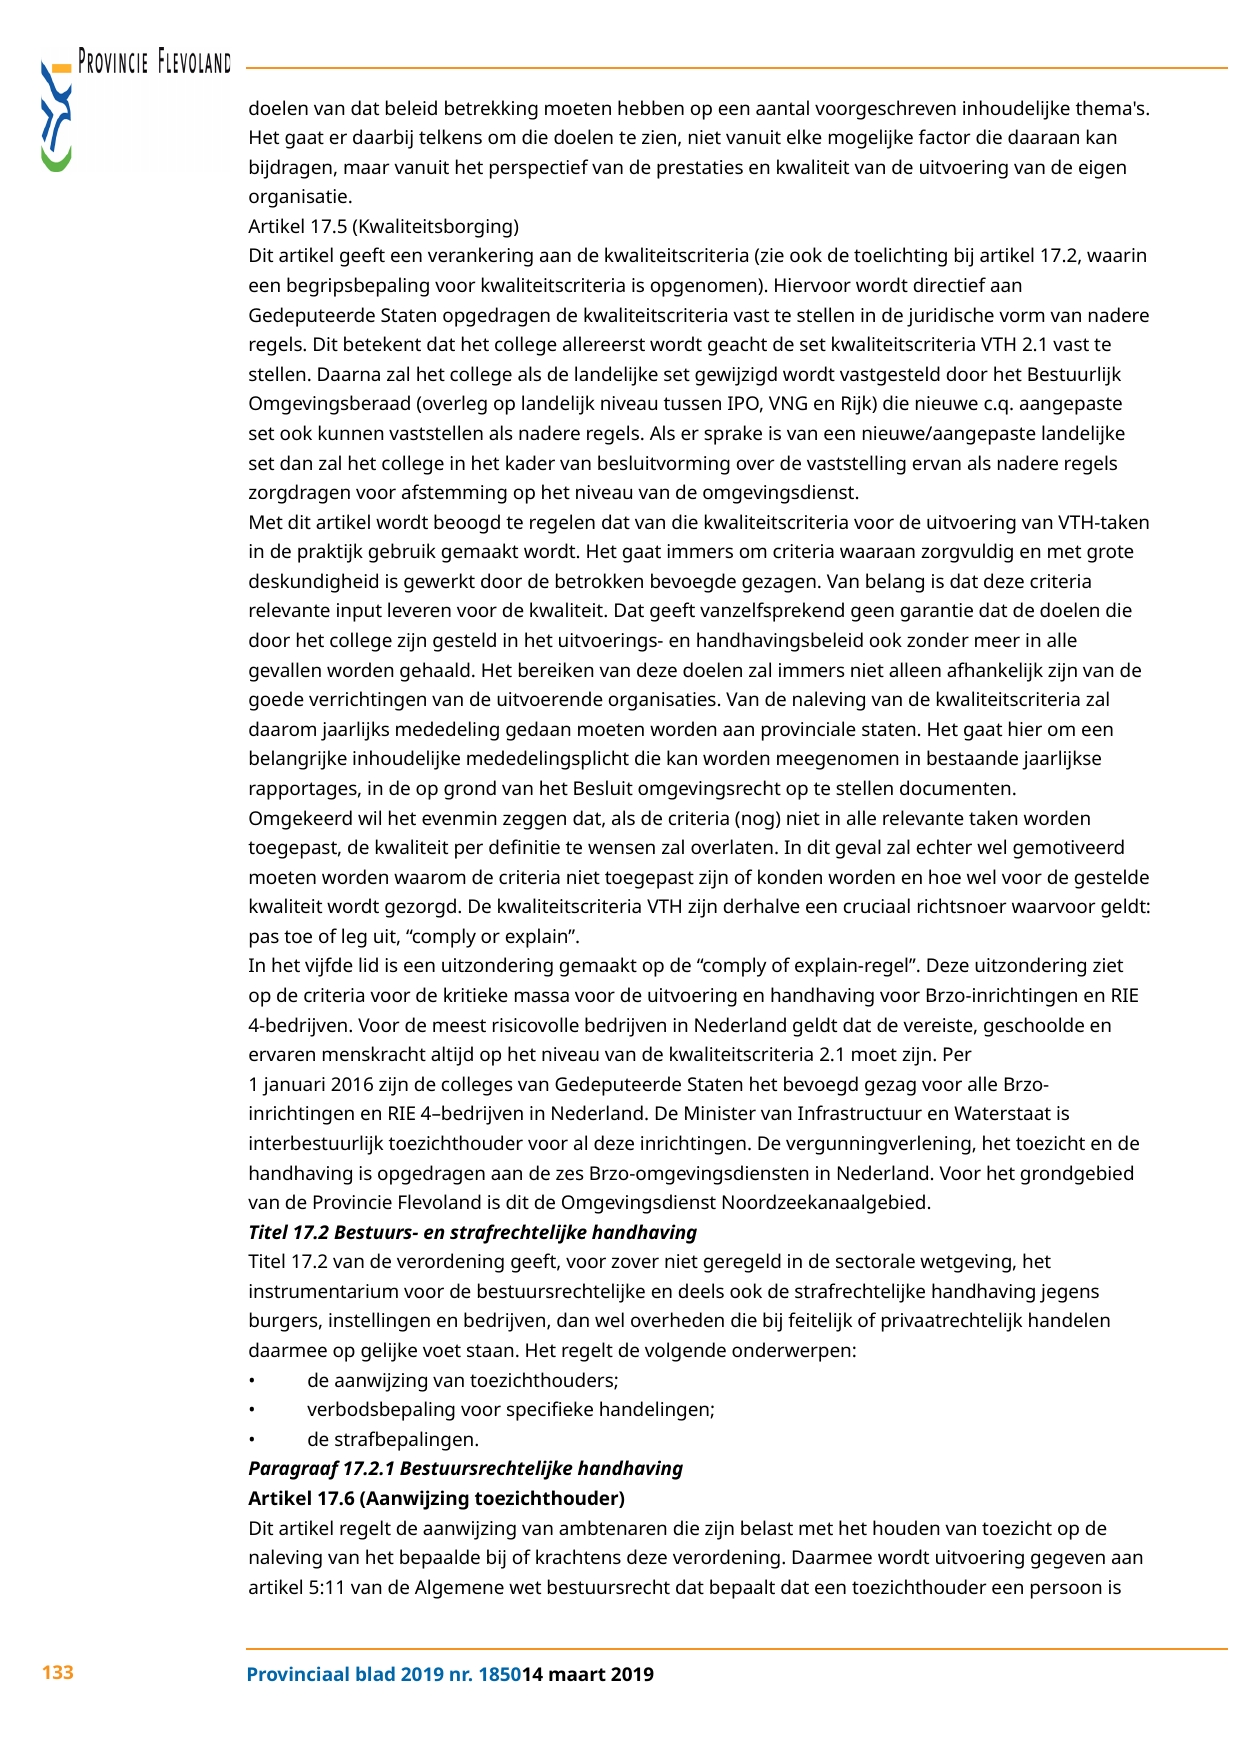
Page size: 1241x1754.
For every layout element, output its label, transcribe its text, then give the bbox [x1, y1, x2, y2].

text Dit artikel geeft een verankering aan de kwaliteitscriteria (zie ook de toelichting bij artikel 17.2, waarin een begripsbepaling voor kwaliteitscriteria is opgenomen). Hiervoor wordt directief aan Gedeputeerde Staten opgedragen de kwaliteitscriteria vast te stellen in de juridische vorm van nadere regels. Dit betekent dat het college allereerst wordt geacht de set kwaliteitscriteria VTH 2.1 vast te stellen. Daarna zal het college als de landelijke set gewijzigd wordt vastgesteld door het Bestuurlijk Omgevingsberaad (overleg op landelijk niveau tussen IPO, VNG en Rijk) die nieuwe c.q. aangepaste set ook kunnen vaststellen als nadere regels. Als er sprake is van een nieuwe/aangepaste landelijke set dan zal het college in het kader van besluitvorming over de vaststelling ervan als nadere regels zorgdragen voor afstemming op het niveau van de omgevingsdienst. [248, 243, 1152, 505]
text Met dit artikel wordt beoogd te regelen dat van die kwaliteitscriteria voor de uitvoering van VTH-taken in de praktijk gebruik gemaakt wordt. Het gaat immers om criteria waaraan zorgvuldig en met grote deskundigheid is gewerkt door de betrokken bevoegde gezagen. Van belang is dat deze criteria relevante input leveren voor de kwaliteit. Dat geeft vanzelfsprekend geen garantie dat de doelen die door het college zijn gesteld in het uitvoerings- en handhavingsbeleid ook zonder meer in alle gevallen worden gehaald. Het bereiken van deze doelen zal immers niet alleen afhankelijk zijn van de goede verrichtingen van de uitvoerende organisaties. Van de naleving van de kwaliteitscriteria zal daarom jaarlijks mededeling gedaan moeten worden aan provinciale staten. Het gaat hier om een belangrijke inhoudelijke mededelingsplicht die kan worden meegenomen in bestaande jaarlijkse rapportages, in de op grond van het Besluit omgevingsrecht op te stellen documenten. [248, 509, 1152, 801]
list de strafbepalingen. [248, 1426, 1152, 1452]
list de aanwijzing van toezichthouders; [248, 1367, 1152, 1393]
picture [41, 47, 231, 172]
text Artikel 17.6 (Aanwijzing toezichthouder) [248, 1485, 1152, 1511]
text Omgekeerd wil het evenmin zeggen dat, als de criteria (nog) niet in alle relevante taken worden toegepast, de kwaliteit per definitie te wensen zal overlaten. In dit geval zal echter wel gemotiveerd moeten worden waarom de criteria niet toegepast zijn of konden worden en hoe wel voor de gestelde kwaliteit wordt gezorgd. De kwaliteitscriteria VTH zijn derhalve een cruciaal richtsnoer waarvoor geldt: pas toe of leg uit, “comply or explain”. [248, 805, 1152, 949]
text Paragraaf 17.2.1 Bestuursrechtelijke handhaving [248, 1456, 1152, 1481]
text Artikel 17.5 (Kwaliteitsborging) [248, 213, 1152, 239]
text Titel 17.2 Bestuurs- en strafrechtelijke handhaving [248, 1219, 1152, 1245]
text doelen van dat beleid betrekking moeten hebben op een aantal voorgeschreven inhoudelijke thema's. Het gaat er daarbij telkens om die doelen te zien, niet vanuit elke mogelijke factor die daaraan kan bijdragen, maar vanuit het perspectief van de prestaties en kwaliteit van de uitvoering van de eigen organisatie. [248, 95, 1152, 209]
list verbodsbepaling voor specifieke handelingen; [248, 1396, 1152, 1422]
text Dit artikel regelt de aanwijzing van ambtenaren die zijn belast met het houden van toezicht op de naleving van het bepaalde bij of krachtens deze verordening. Daarmee wordt uitvoering gegeven aan artikel 5:11 van de Algemene wet bestuursrecht dat bepaalt dat een toezichthouder een persoon is [248, 1515, 1152, 1600]
text In het vijfde lid is een uitzondering gemaakt op de “comply of explain-regel”. Deze uitzondering ziet op de criteria voor de kritieke massa voor de uitvoering en handhaving voor Brzo-inrichtingen en RIE 4-bedrijven. Voor de meest risicovolle bedrijven in Nederland geldt dat de vereiste, geschoolde en ervaren menskracht altijd op het niveau van de kwaliteitscriteria 2.1 moet zijn. Per [248, 953, 1152, 1067]
text Titel 17.2 van de verordening geeft, voor zover niet geregeld in de sectorale wetgeving, het instrumentarium voor de bestuursrechtelijke en deels ook de strafrechtelijke handhaving jegens burgers, instellingen en bedrijven, dan wel overheden die bij feitelijk of privaatrechtelijk handelen daarmee op gelijke voet staan. Het regelt de volgende onderwerpen: [248, 1248, 1152, 1363]
text 1 januari 2016 zijn de colleges van Gedeputeerde Staten het bevoegd gezag voor alle Brzo-inrichtingen en RIE 4–bedrijven in Nederland. De Minister van Infrastructuur en Waterstaat is interbestuurlijk toezichthouder voor al deze inrichtingen. De vergunningverlening, het toezicht en de handhaving is opgedragen aan de zes Brzo-omgevingsdiensten in Nederland. Voor het grondgebied van de Provincie Flevoland is dit de Omgevingsdienst Noordzeekanaalgebied. [248, 1071, 1152, 1215]
